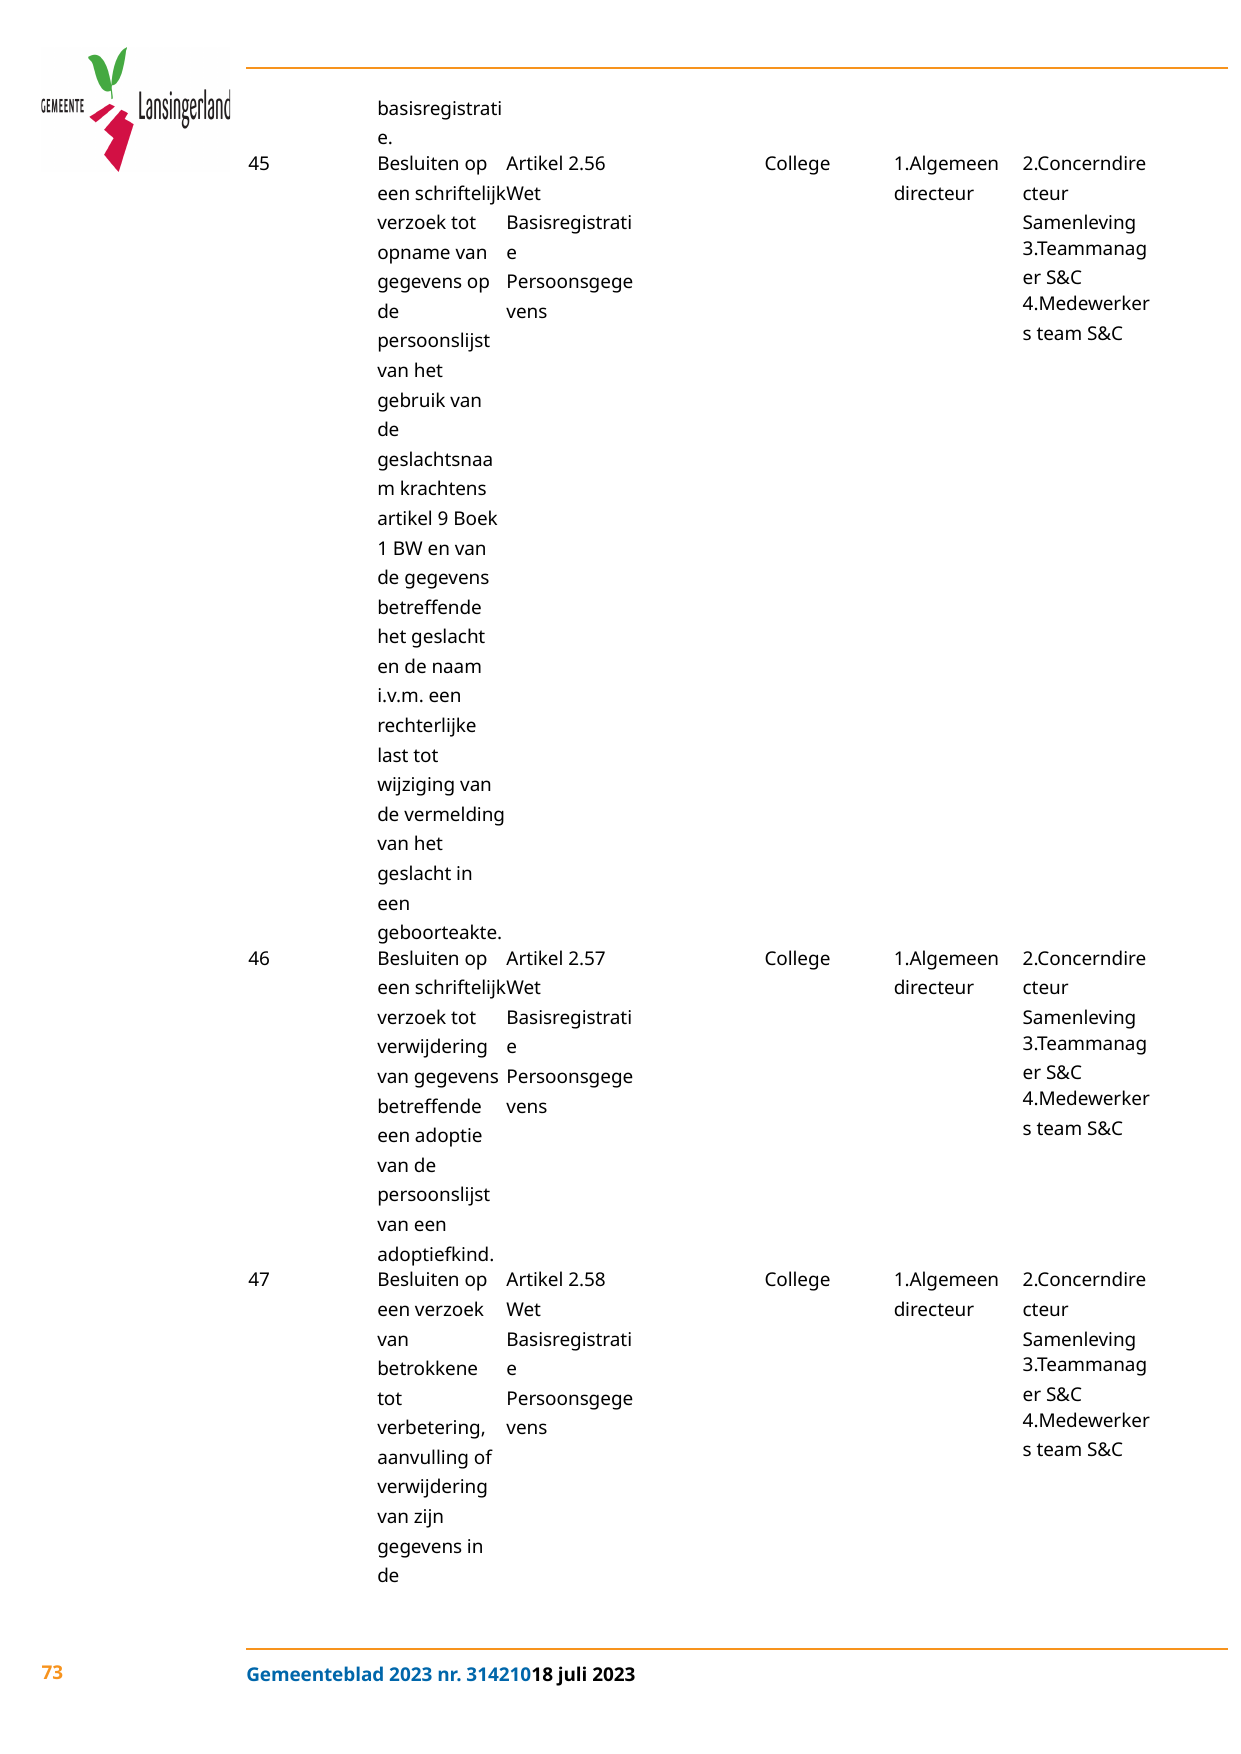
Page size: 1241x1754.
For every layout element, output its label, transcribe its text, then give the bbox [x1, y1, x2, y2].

picture [41, 47, 231, 172]
table_cell [248, 95, 377, 150]
table_cell 2.Concerndirecteur Samenleving [1023, 150, 1152, 235]
table_cell College [764, 150, 893, 945]
table_cell [894, 95, 1022, 150]
table_cell 46 [248, 945, 377, 1267]
table_cell Besluiten op een schriftelijk verzoek tot verwijdering van gegevens betreffende een adoptie van de persoonslijst van een adoptiefkind. [377, 945, 506, 1267]
table_cell 1.Algemeen directeur [894, 945, 1022, 1267]
table_cell 1.Algemeen directeur [894, 1267, 1022, 1588]
table_cell 4.Medewerkers team S&C [1023, 1407, 1152, 1588]
table_cell [635, 95, 764, 150]
table_cell [635, 945, 764, 1267]
table_cell 3.Teammanager S&C [1023, 1351, 1152, 1407]
table_cell 2.Concerndirecteur Samenleving [1023, 1267, 1152, 1351]
table_cell Artikel 2.56 Wet Basisregistratie Persoonsgegevens [506, 150, 635, 945]
table_cell [764, 95, 893, 150]
table_cell College [764, 1267, 893, 1588]
table_cell Artikel 2.58 Wet Basisregistratie Persoonsgegevens [506, 1267, 635, 1588]
table_cell 1.Algemeen directeur [894, 150, 1022, 945]
table_cell 3.Teammanager S&C [1023, 1030, 1152, 1085]
table_cell Artikel 2.57 Wet Basisregistratie Persoonsgegevens [506, 945, 635, 1267]
table_cell 47 [248, 1267, 377, 1588]
table_cell 2.Concerndirecteur Samenleving [1023, 945, 1152, 1030]
table_cell 4.Medewerkers team S&C [1023, 290, 1152, 945]
table_cell [635, 1267, 764, 1588]
table_cell [635, 150, 764, 945]
table_cell 3.Teammanager S&C [1023, 235, 1152, 290]
table_cell 45 [248, 150, 377, 945]
table_cell Besluiten op een schriftelijk verzoek tot opname van gegevens op de persoonslijst van het gebruik van de geslachtsnaam krachtens artikel 9 Boek 1 BW en van de gegevens betreffende het geslacht en de naam i.v.m. een rechterlijke last tot wijziging van de vermelding van het geslacht in een geboorteakte. [377, 150, 506, 945]
table_cell [1023, 95, 1152, 150]
table_cell [506, 95, 635, 150]
table_cell Besluiten op een verzoek van betrokkene tot verbetering, aanvulling of verwijdering van zijn gegevens in de [377, 1267, 506, 1588]
table_cell College [764, 945, 893, 1267]
table_cell basisregistratie. [377, 95, 506, 150]
table_cell 4.Medewerkers team S&C [1023, 1085, 1152, 1267]
